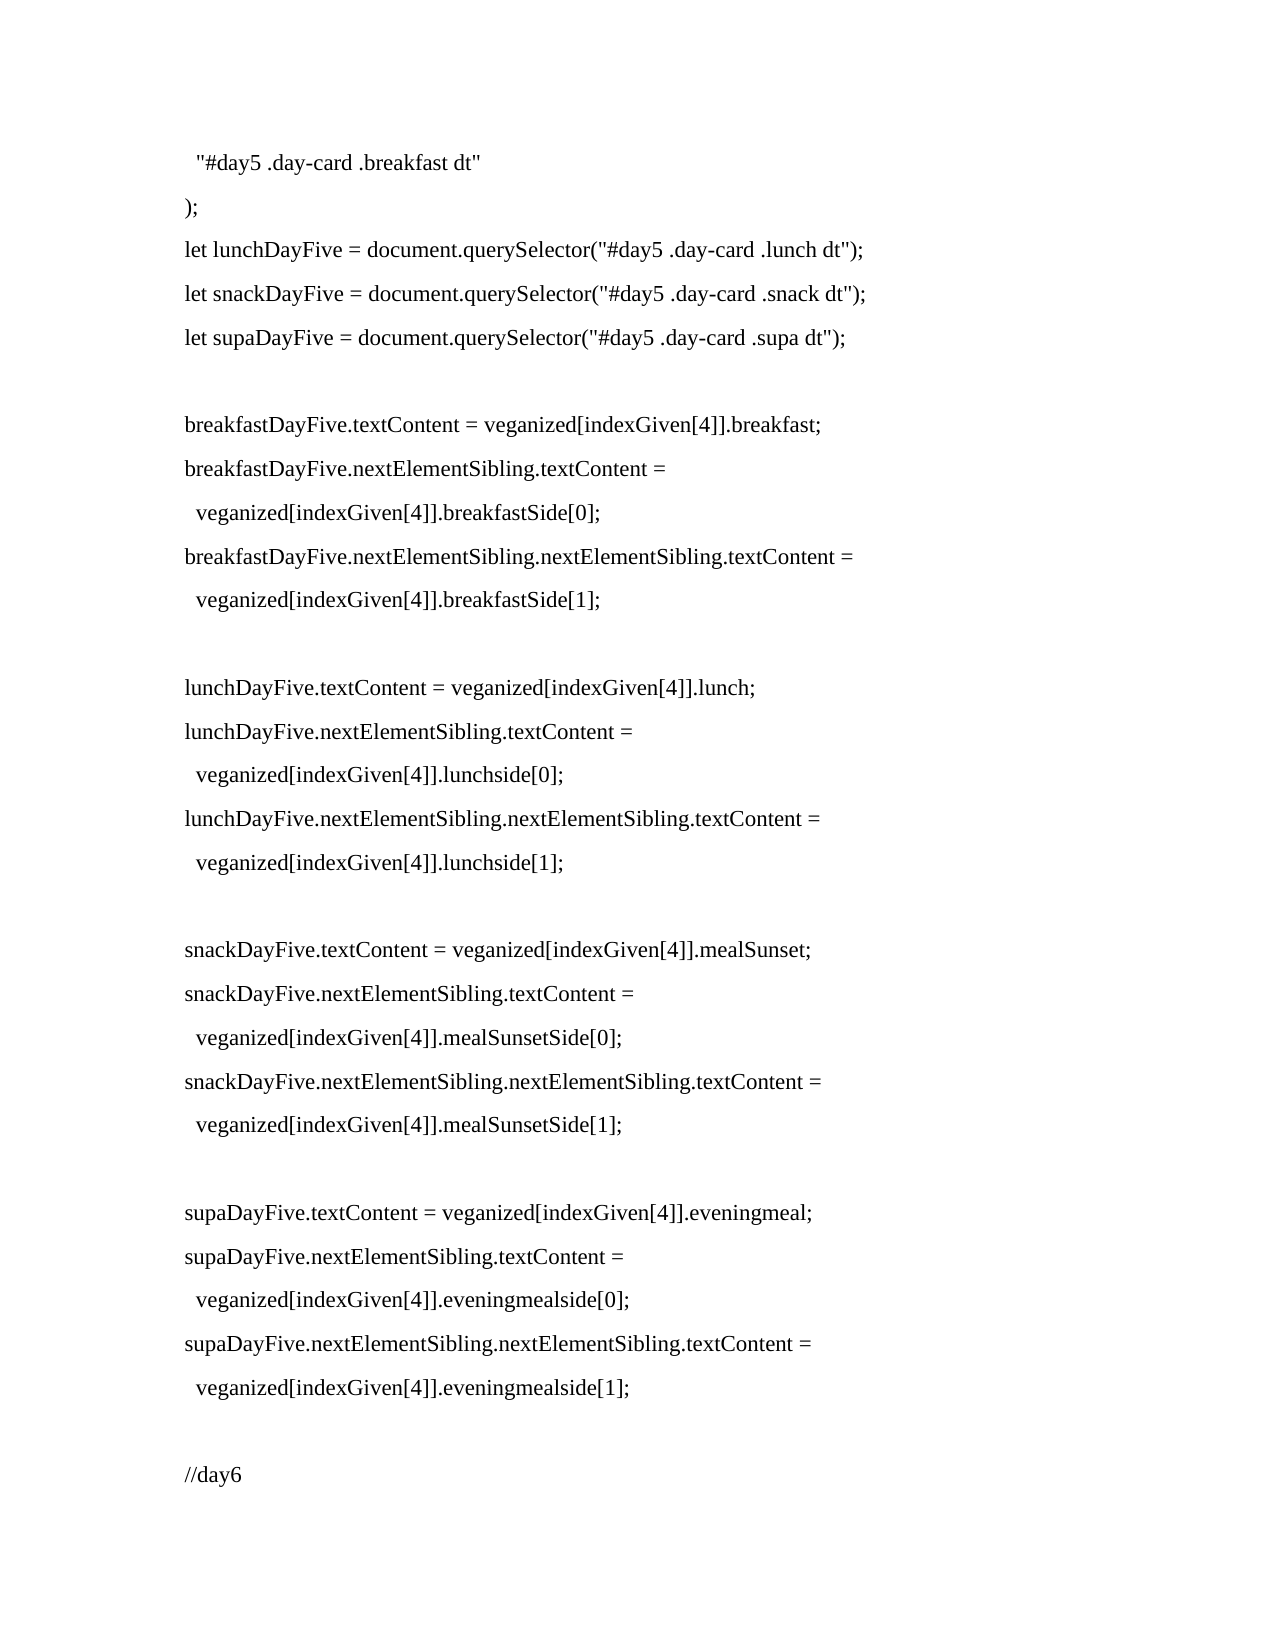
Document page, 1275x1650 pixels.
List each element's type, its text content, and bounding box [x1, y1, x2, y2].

text lunchDayFive.nextElementSibling.nextElementSibling.textContent = [150, 806, 1125, 832]
text veganized[indexGiven[4]].lunchside[0]; [150, 762, 1125, 788]
text snackDayFive.nextElementSibling.nextElementSibling.textContent = [150, 1069, 1125, 1094]
text supaDayFive.nextElementSibling.textContent = [150, 1244, 1125, 1269]
text breakfastDayFive.nextElementSibling.textContent = [150, 456, 1125, 482]
text veganized[indexGiven[4]].mealSunsetSide[1]; [150, 1112, 1125, 1138]
text veganized[indexGiven[4]].mealSunsetSide[0]; [150, 1025, 1125, 1050]
text snackDayFive.nextElementSibling.textContent = [150, 981, 1125, 1007]
text supaDayFive.nextElementSibling.nextElementSibling.textContent = [150, 1331, 1125, 1357]
text let snackDayFive = document.querySelector("#day5 .day-card .snack dt"); [150, 281, 1125, 307]
text lunchDayFive.textContent = veganized[indexGiven[4]].lunch; [150, 675, 1125, 700]
text supaDayFive.textContent = veganized[indexGiven[4]].eveningmeal; [150, 1200, 1125, 1225]
text ); [150, 194, 1125, 219]
text lunchDayFive.nextElementSibling.textContent = [150, 719, 1125, 744]
text veganized[indexGiven[4]].lunchside[1]; [150, 850, 1125, 875]
text breakfastDayFive.nextElementSibling.nextElementSibling.textContent = [150, 544, 1125, 569]
text snackDayFive.textContent = veganized[indexGiven[4]].mealSunset; [150, 937, 1125, 963]
text veganized[indexGiven[4]].breakfastSide[0]; [150, 500, 1125, 525]
text veganized[indexGiven[4]].eveningmealside[1]; [150, 1375, 1125, 1400]
text breakfastDayFive.textContent = veganized[indexGiven[4]].breakfast; [150, 412, 1125, 438]
text //day6 [150, 1462, 1125, 1488]
text "#day5 .day-card .breakfast dt" [150, 150, 1125, 175]
text veganized[indexGiven[4]].eveningmealside[0]; [150, 1287, 1125, 1313]
text let supaDayFive = document.querySelector("#day5 .day-card .supa dt"); [150, 325, 1125, 350]
text veganized[indexGiven[4]].breakfastSide[1]; [150, 587, 1125, 613]
text let lunchDayFive = document.querySelector("#day5 .day-card .lunch dt"); [150, 237, 1125, 263]
